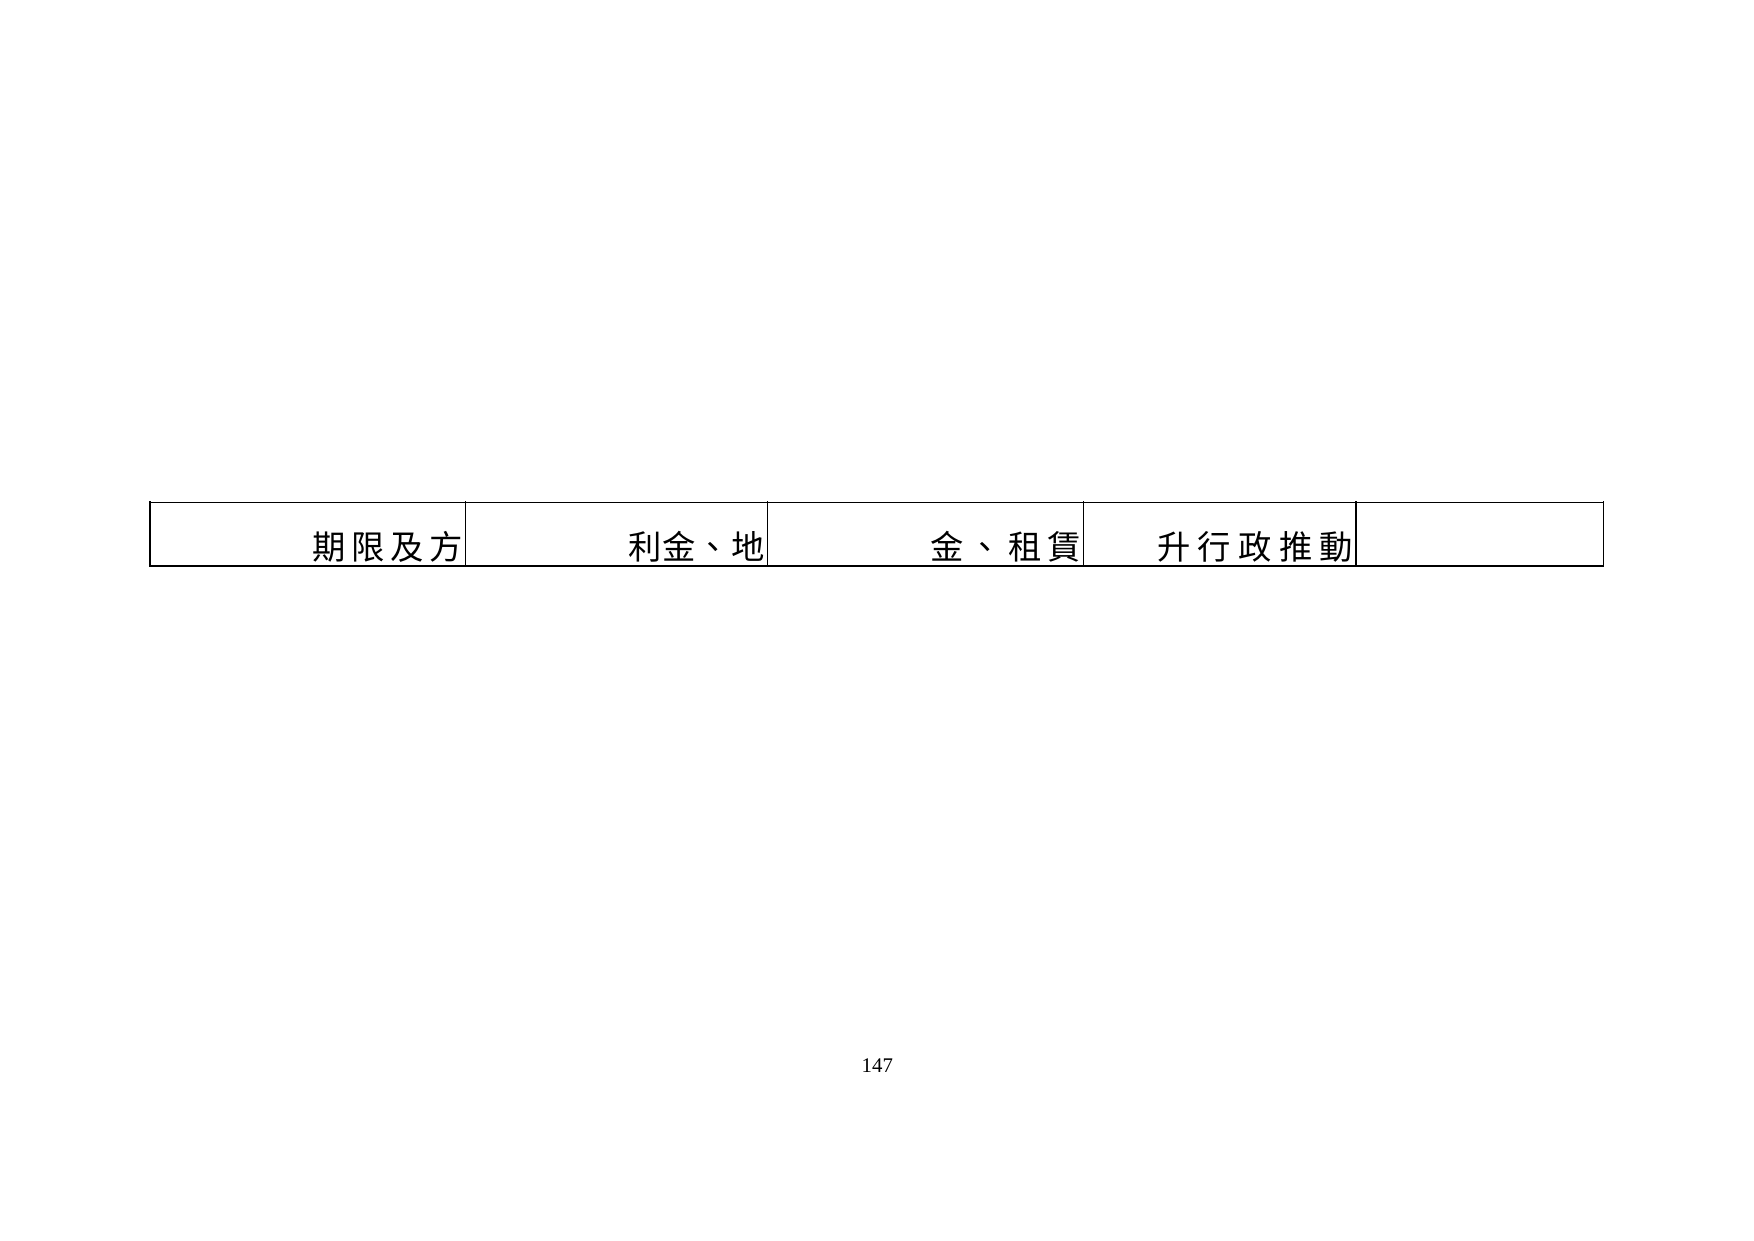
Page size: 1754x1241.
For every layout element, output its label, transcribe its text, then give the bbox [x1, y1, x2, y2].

table_cell 期限及方 [151, 503, 465, 565]
table_cell [1357, 503, 1603, 565]
table_cell 升行政推動 [1084, 503, 1355, 565]
table_cell 金、租賃 [768, 503, 1083, 565]
table_cell 利金、地 [466, 503, 767, 565]
